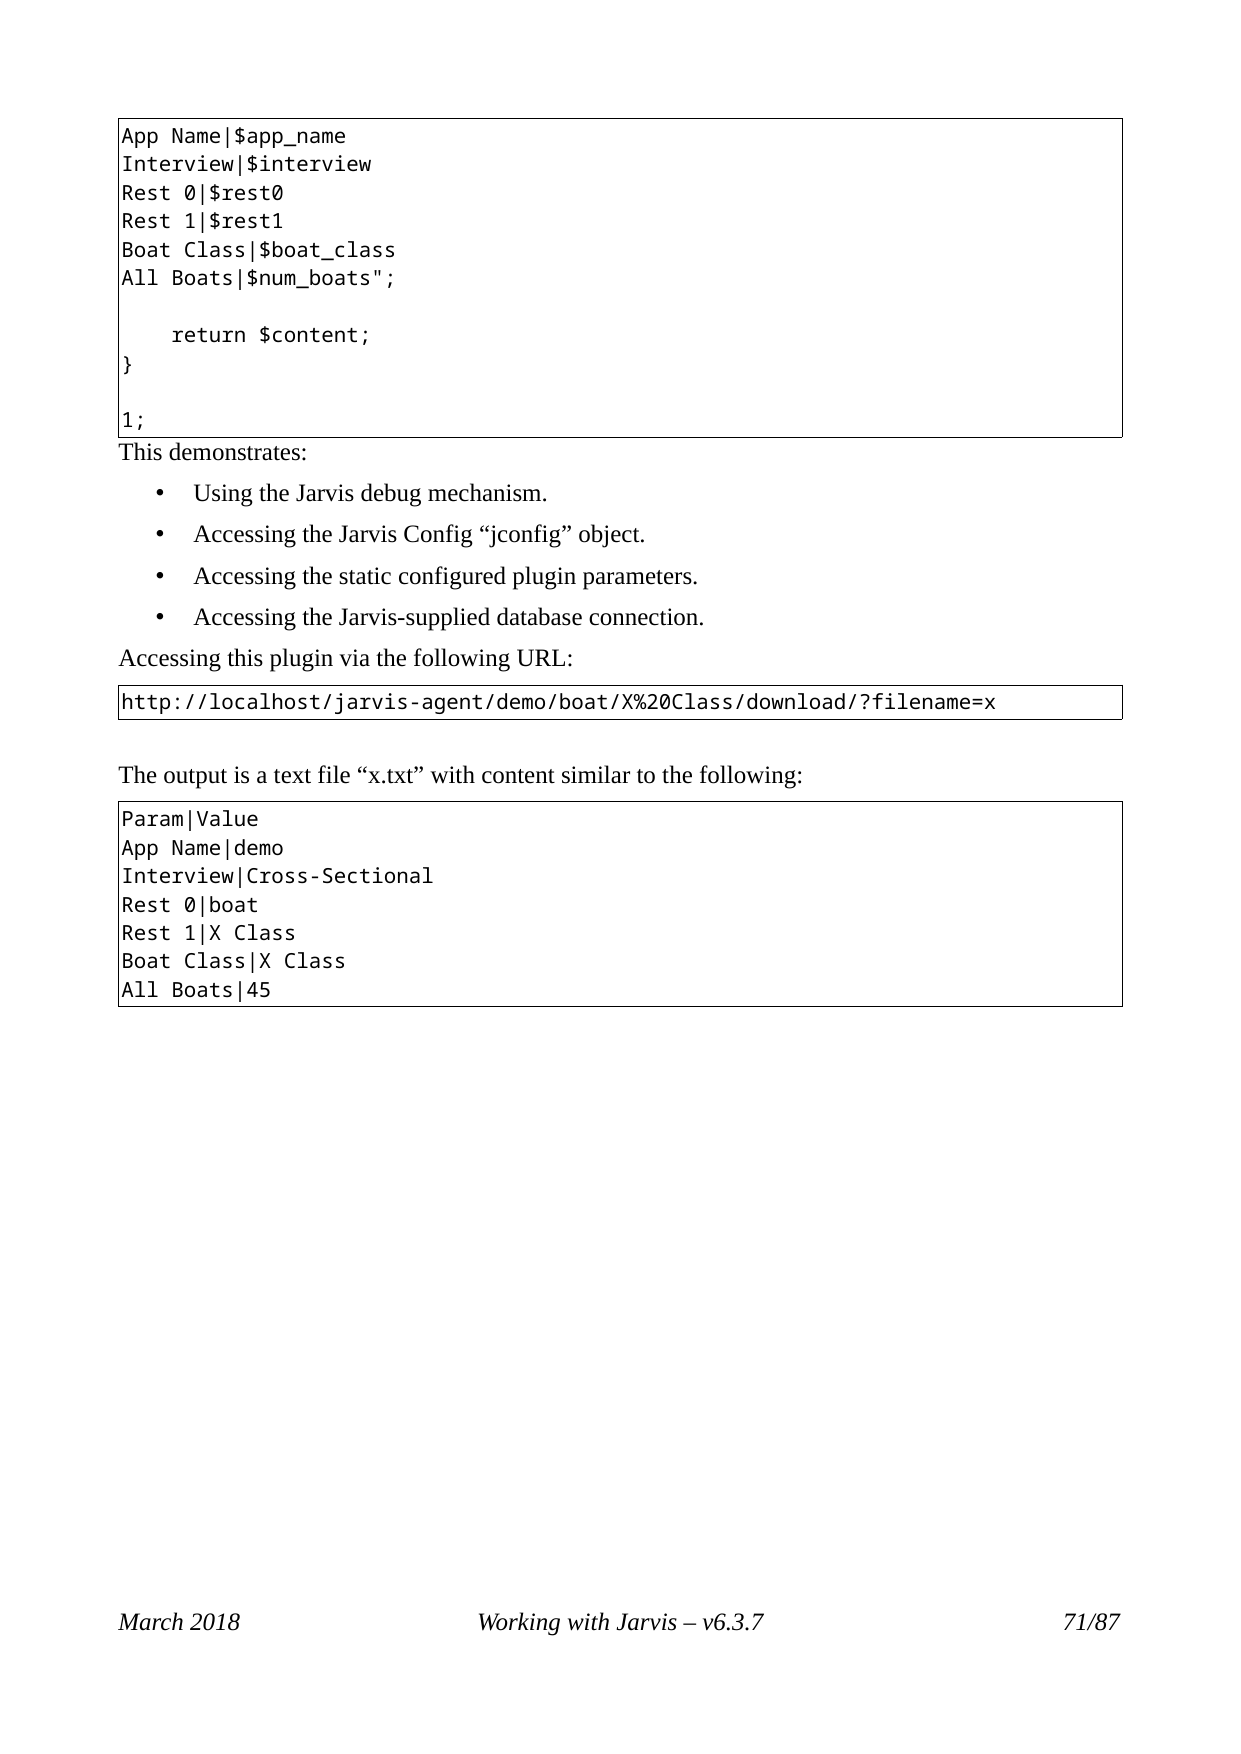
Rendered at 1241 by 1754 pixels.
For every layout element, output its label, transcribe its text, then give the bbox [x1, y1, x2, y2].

text 1; [119, 402, 1122, 437]
text Interview|Cross-Sectional [119, 858, 1122, 887]
text App Name|$app_name [119, 119, 1122, 147]
text Rest 0|boat [119, 887, 1122, 915]
list Accessing the static configured plugin parameters. [156, 561, 1122, 589]
text Rest 0|$rest0 [119, 175, 1122, 203]
text Boat Class|X Class [119, 944, 1122, 972]
text } [119, 346, 1122, 377]
text Param|Value [119, 802, 1122, 830]
text Boat Class|$boat_class [119, 232, 1122, 260]
text All Boats|$num_boats"; [119, 260, 1122, 292]
text return $content; [119, 317, 1122, 346]
text This demonstrates: [118, 438, 1122, 466]
list Using the Jarvis debug mechanism. [156, 478, 1122, 507]
list Accessing the Jarvis-supplied database connection. [156, 602, 1122, 631]
text Interview|$interview [119, 147, 1122, 175]
text Accessing this plugin via the following URL: [118, 643, 1122, 672]
text App Name|demo [119, 830, 1122, 858]
text The output is a text file “x.txt” with content similar to the following: [118, 760, 1122, 789]
text Rest 1|$rest1 [119, 203, 1122, 232]
text Rest 1|X Class [119, 915, 1122, 944]
text All Boats|45 [119, 972, 1122, 1006]
text http://localhost/jarvis-agent/demo/boat/X%20Class/download/?filename=x [119, 686, 1122, 719]
list Accessing the Jarvis Config “jconfig” object. [156, 519, 1122, 548]
